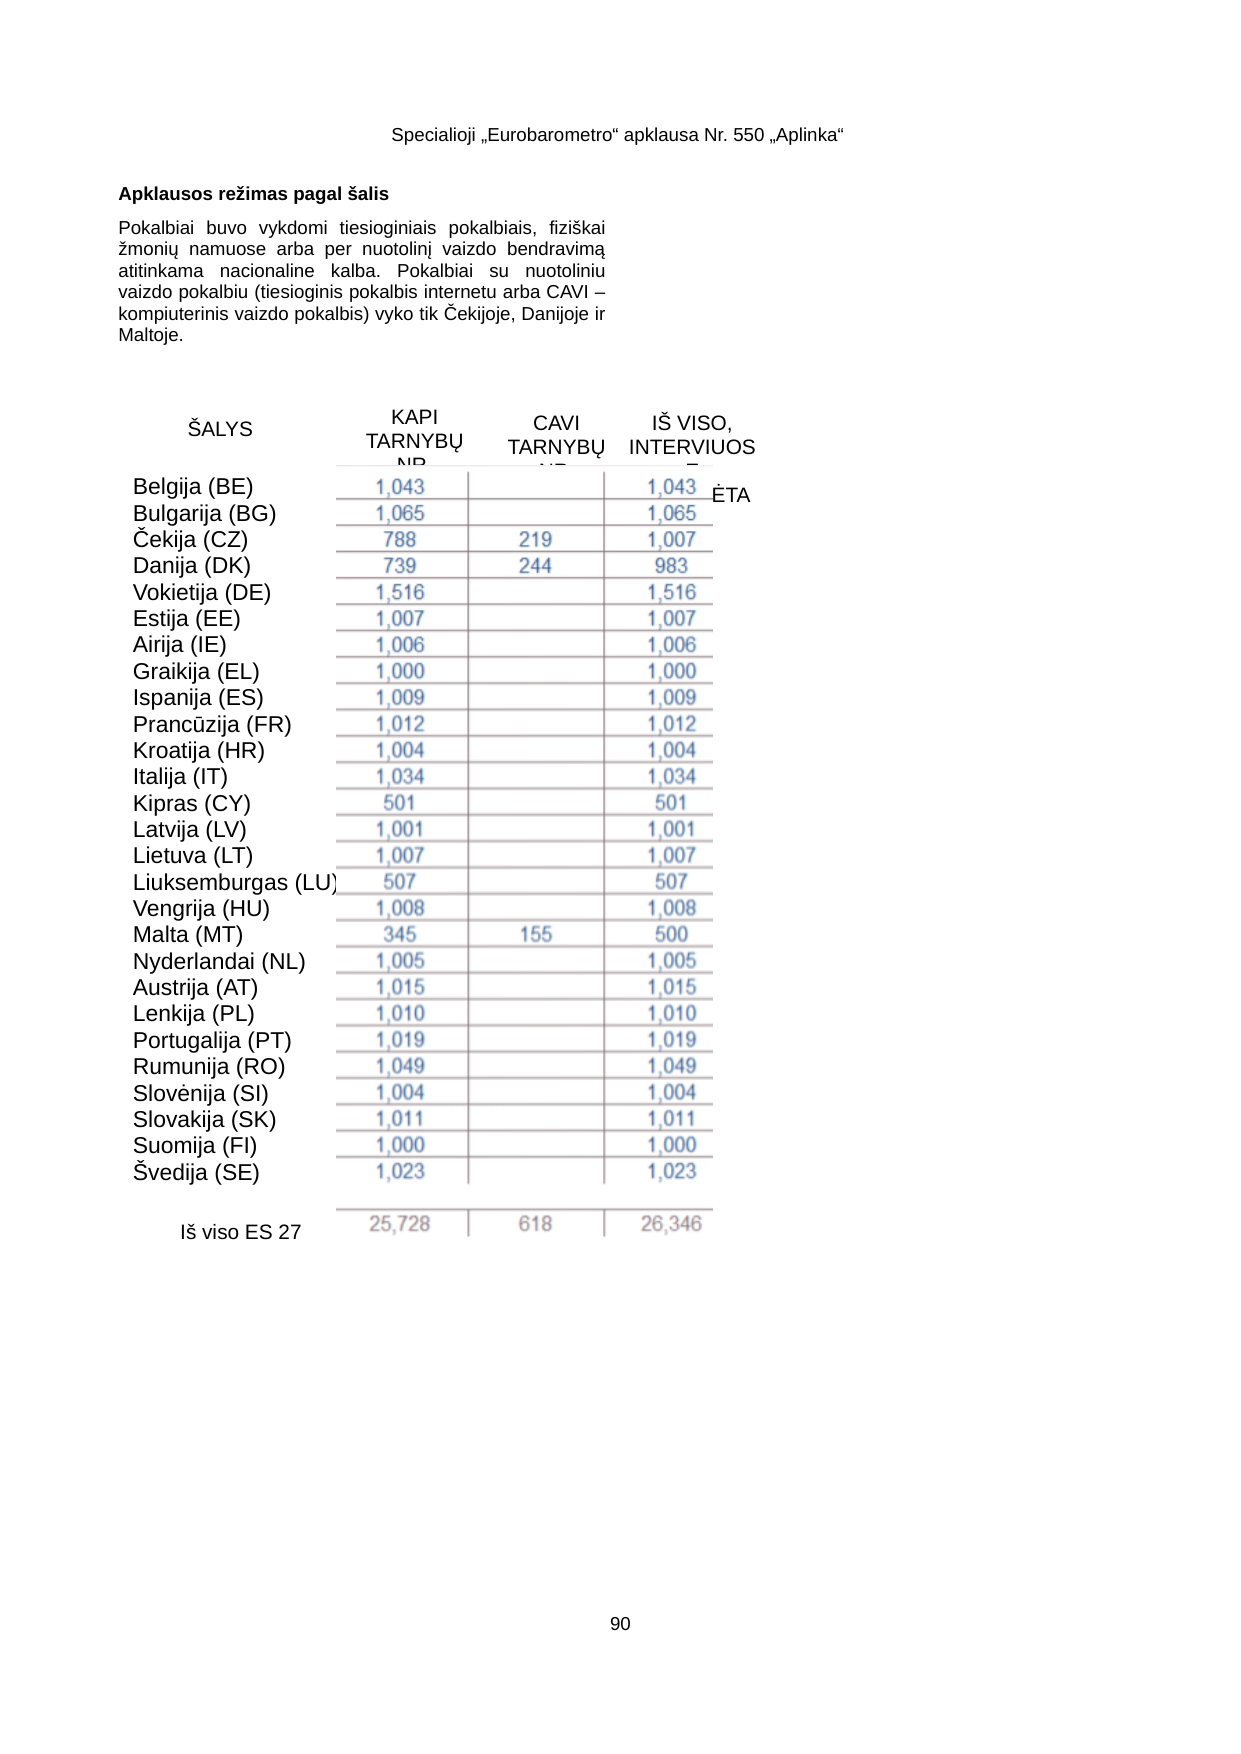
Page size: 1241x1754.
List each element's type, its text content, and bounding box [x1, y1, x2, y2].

picture [336, 465, 713, 1242]
text Pokalbiai buvo vykdomi tiesioginiais pokalbiais, fiziškai žmonių namuose arba per nuotolinį vaizdo bendravimą atitinkama nacionaline kalba. Pokalbiai su nuotoliniu vaizdo pokalbiu (tiesioginis pokalbis internetu arba CAVI – kompiuterinis vaizdo pokalbis) vyko tik Čekijoje, Danijoje ir Maltoje. [118, 216, 605, 346]
text Apklausos režimas pagal šalis [118, 183, 605, 204]
